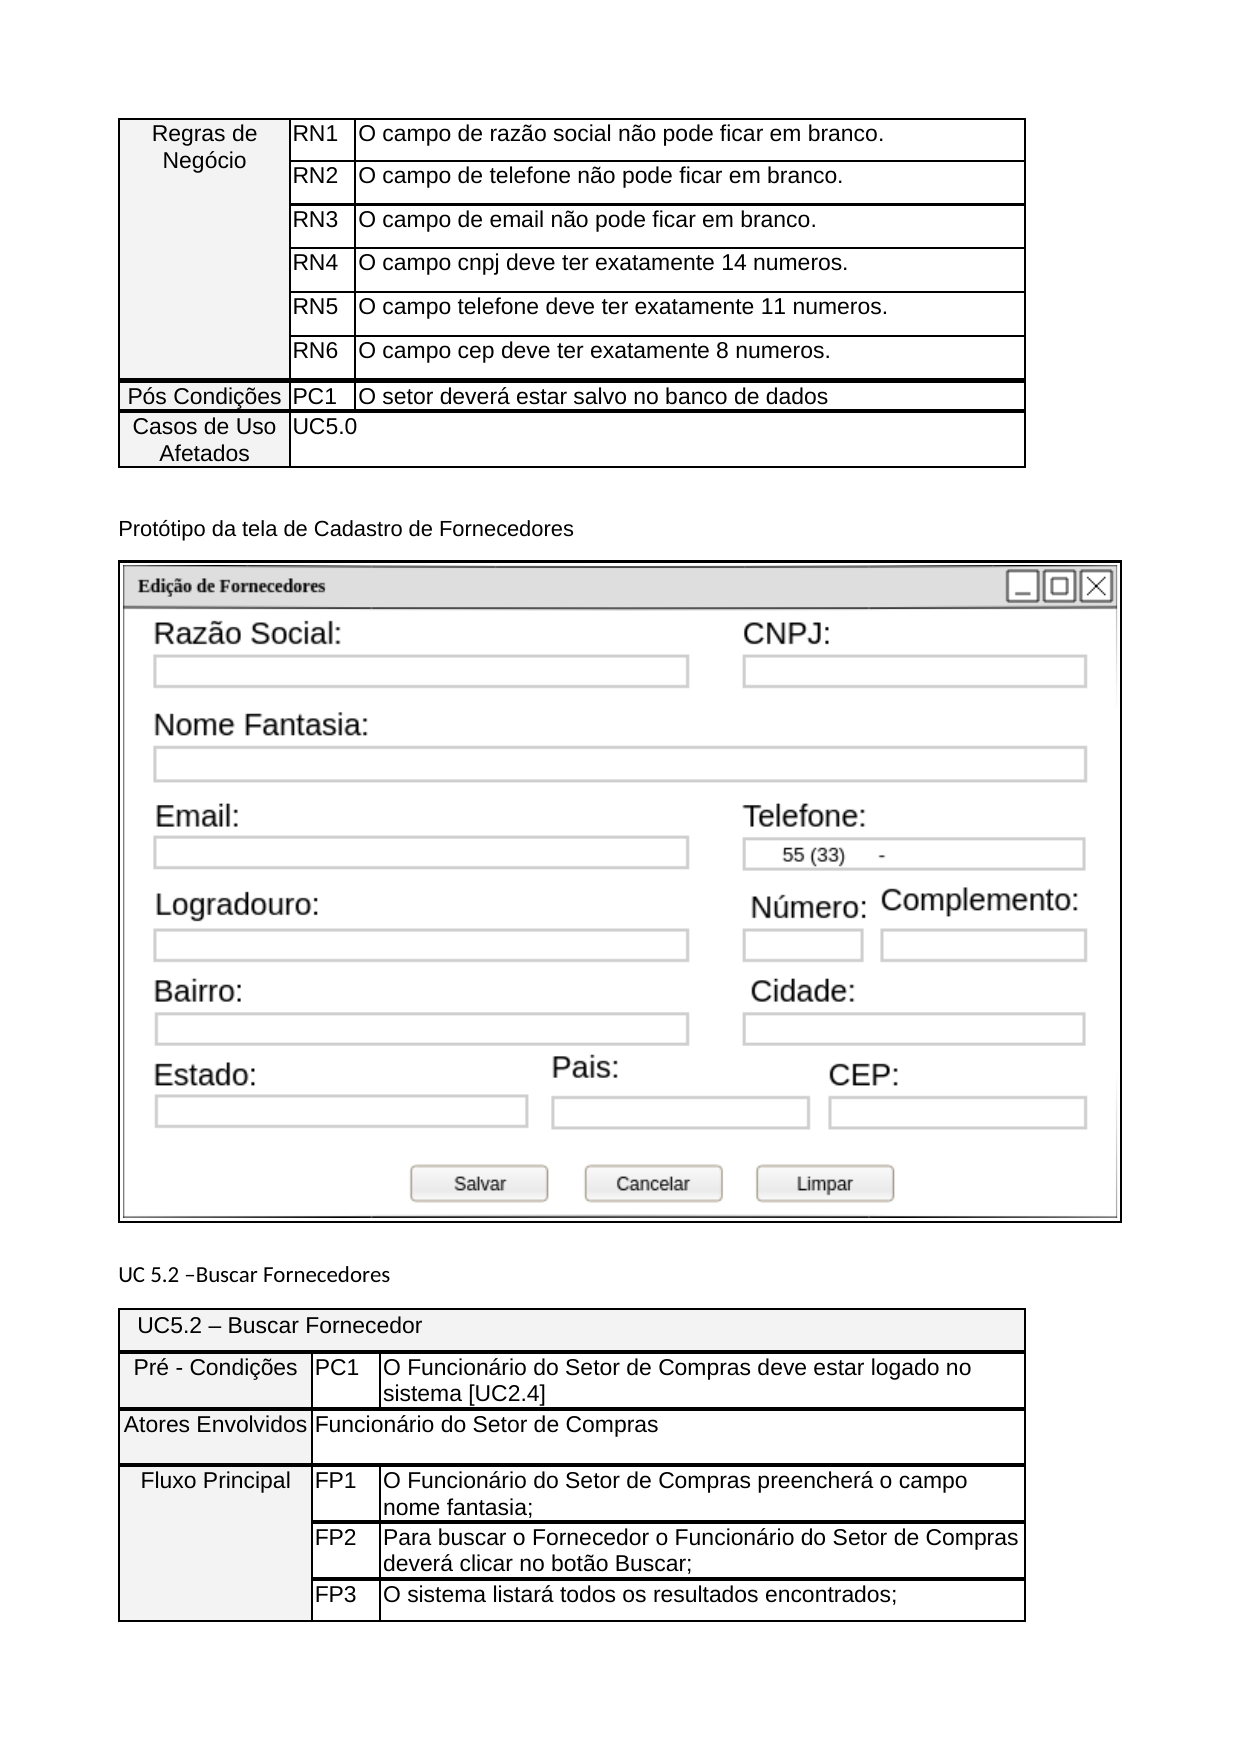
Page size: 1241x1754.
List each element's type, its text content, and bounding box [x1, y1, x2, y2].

table_cell Para buscar o Fornecedor o Funcionário do Setor de Compras deverá clicar no botão Buscar; [381, 1524, 1024, 1577]
text Protótipo da tela de Cadastro de Fornecedores [118, 516, 1122, 541]
table_cell O setor deverá estar salvo no banco de dados [356, 383, 1024, 409]
table_cell Atores Envolvidos [120, 1411, 311, 1463]
table_cell O campo de email não pode ficar em branco. [356, 206, 1024, 247]
table_cell Casos de Uso Afetados [120, 413, 289, 466]
table_cell O Funcionário do Setor de Compras preencherá o campo nome fantasia; [381, 1467, 1024, 1520]
table_cell UC5.0 [291, 413, 1024, 466]
table_cell RN6 [291, 337, 354, 378]
table_cell Pós Condições [120, 383, 289, 409]
table_cell RN2 [291, 162, 354, 203]
table_cell Regras de Negócio [120, 120, 289, 378]
table_header UC5.2 – Buscar Fornecedor [120, 1310, 1024, 1350]
table_cell RN3 [291, 206, 354, 247]
table_cell RN4 [291, 249, 354, 291]
text UC 5.2 –Buscar Fornecedores [118, 1260, 1122, 1288]
table_cell O campo de telefone não pode ficar em branco. [356, 162, 1024, 203]
table_cell O Funcionário do Setor de Compras deve estar logado no sistema [UC2.4] [381, 1354, 1024, 1407]
table_cell FP3 [313, 1581, 379, 1620]
table_cell O sistema listará todos os resultados encontrados; [381, 1581, 1024, 1620]
table_cell PC1 [291, 383, 354, 409]
table_cell O campo telefone deve ter exatamente 11 numeros. [356, 293, 1024, 335]
table_cell FP2 [313, 1524, 379, 1577]
table_cell Funcionário do Setor de Compras [313, 1411, 1024, 1463]
table_cell O campo cep deve ter exatamente 8 numeros. [356, 337, 1024, 378]
table_cell FP1 [313, 1467, 379, 1520]
table_cell RN1 [291, 120, 354, 160]
table_cell O campo de razão social não pode ficar em branco. [356, 120, 1024, 160]
table_cell Fluxo Principal [120, 1467, 311, 1620]
table_cell PC1 [313, 1354, 379, 1407]
picture [123, 565, 1118, 1218]
table_cell Pré - Condições [120, 1354, 311, 1407]
table_cell O campo cnpj deve ter exatamente 14 numeros. [356, 249, 1024, 291]
table_cell RN5 [291, 293, 354, 335]
